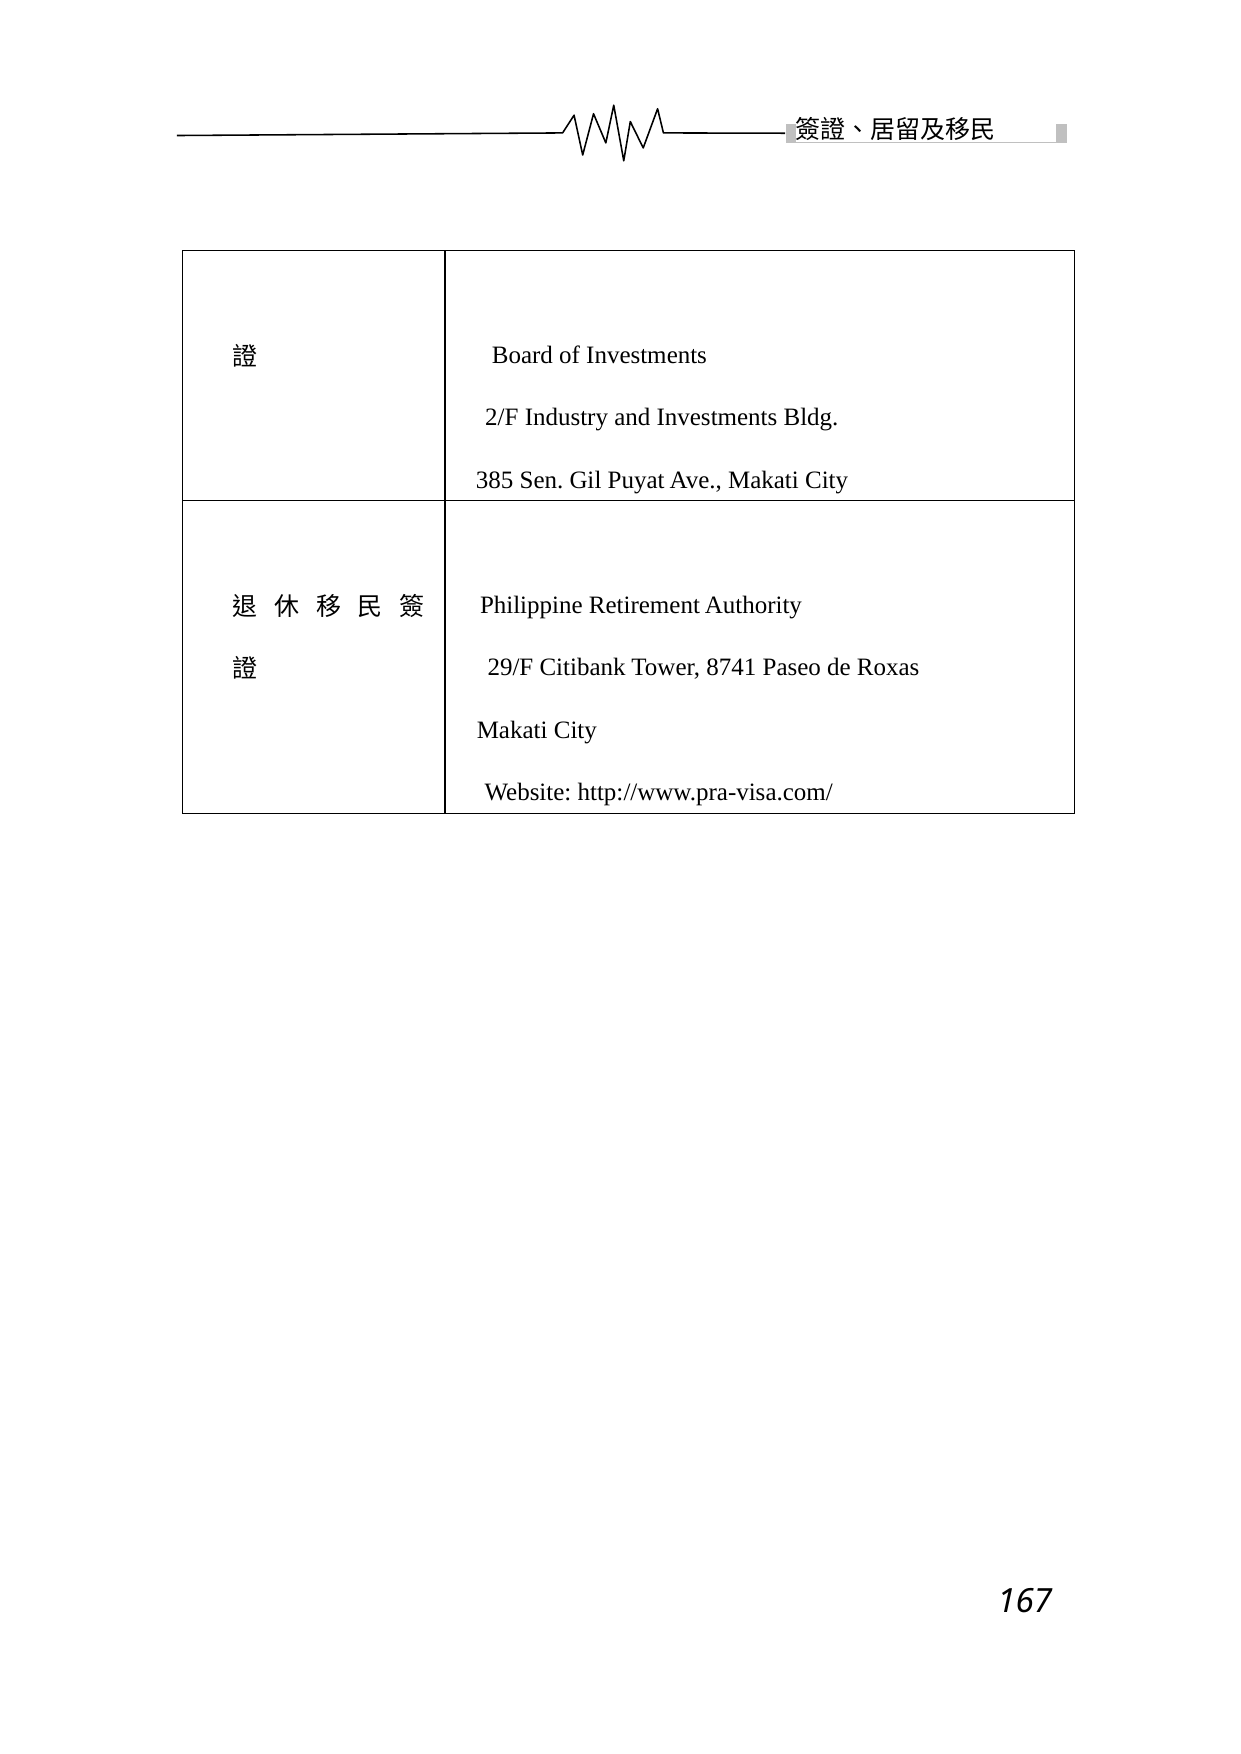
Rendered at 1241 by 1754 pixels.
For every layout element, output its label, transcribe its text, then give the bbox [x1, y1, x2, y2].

table_header Board of Investments 2/F Industry and Investments Bldg. 385 Sen. Gil Puyat Ave., Makati City [446, 251, 1074, 500]
table_cell 退休移民簽證 [183, 501, 444, 813]
table_cell Philippine Retirement Authority 29/F Citibank Tower, 8741 Paseo de Roxas Makati City Website: http://www.pra-visa.com/ [446, 501, 1074, 813]
table_header 證 [183, 251, 444, 500]
